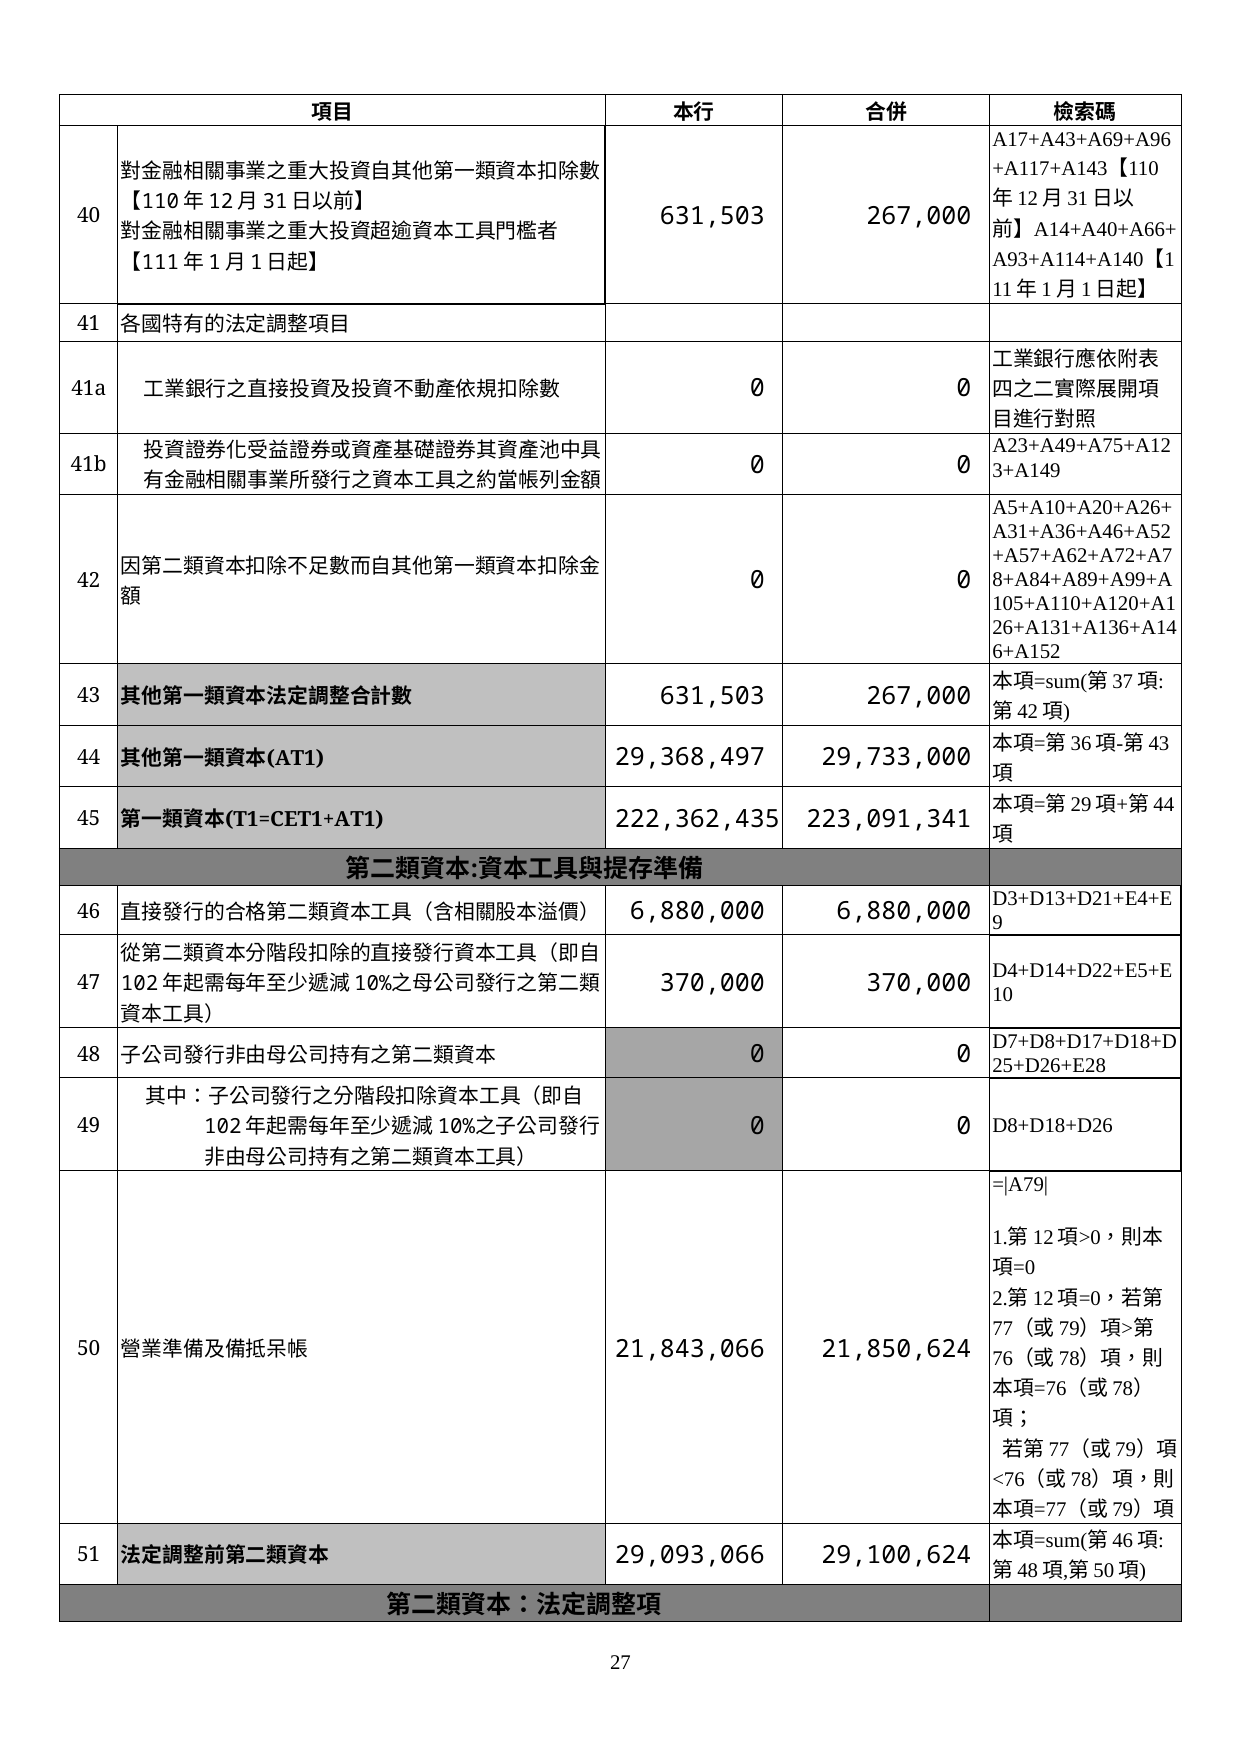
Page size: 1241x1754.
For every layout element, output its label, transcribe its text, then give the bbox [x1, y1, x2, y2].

table_cell 41b [60, 434, 117, 494]
table_cell 6,880,000 [783, 886, 989, 934]
table_cell 631,503 [606, 126, 782, 302]
table_cell 直接發行的合格第二類資本工具（含相關股本溢價） [118, 886, 605, 934]
table_cell 其他第一類資本(AT1) [118, 726, 605, 786]
table_cell 各國特有的法定調整項目 [118, 305, 605, 341]
table_cell 46 [60, 886, 117, 934]
table_cell 0 [606, 434, 782, 494]
table_cell 第二類資本:資本工具與提存準備 [60, 849, 989, 885]
table_cell 43 [60, 664, 117, 725]
table_cell 29,093,066 [606, 1524, 782, 1584]
table_cell 投資證券化受益證券或資產基礎證券其資產池中具有金融相關事業所發行之資本工具之約當帳列金額 [118, 434, 605, 494]
table_cell 49 [60, 1078, 117, 1170]
table_cell 0 [783, 434, 989, 494]
table_cell 267,000 [783, 126, 989, 302]
table_cell 29,100,624 [783, 1524, 989, 1584]
table_cell 0 [606, 1078, 782, 1170]
table_cell D3+D13+D21+E4+E9 [990, 886, 1180, 934]
table_cell 223,091,341 [783, 787, 989, 848]
table_cell 47 [60, 935, 117, 1027]
table_cell 本項=sum(第37項:第42項) [990, 664, 1181, 725]
table_cell 其他第一類資本法定調整合計數 [118, 664, 605, 725]
table_header 本行 [606, 95, 782, 125]
table_cell 370,000 [783, 935, 989, 1027]
table_cell 本項=sum(第46項:第48項,第50項) [990, 1524, 1181, 1584]
table_cell 40 [60, 126, 117, 302]
table_cell 0 [783, 495, 989, 663]
table_cell 工業銀行之直接投資及投資不動產依規扣除數 [118, 342, 605, 432]
table_cell 51 [60, 1524, 117, 1584]
table_cell 0 [606, 495, 782, 663]
table_header 合併 [783, 95, 989, 125]
table_cell 本項=第36項-第43項 [990, 726, 1181, 786]
table_cell 21,843,066 [606, 1171, 782, 1522]
table_cell 267,000 [783, 664, 989, 725]
table_cell 子公司發行非由母公司持有之第二類資本 [118, 1028, 605, 1077]
table_header 檢索碼 [990, 95, 1181, 125]
table_cell D7+D8+D17+D18+D25+D26+E28 [990, 1029, 1180, 1077]
table_cell 41a [60, 342, 117, 432]
table_cell 0 [783, 342, 989, 432]
table_cell [990, 849, 1181, 885]
table_cell 工業銀行應依附表四之二實際展開項目進行對照 [990, 342, 1181, 432]
table_cell 0 [606, 1028, 782, 1077]
table_cell 其中：子公司發行之分階段扣除資本工具（即自102年起需每年至少遞減10%之子公司發行非由母公司持有之第二類資本工具） [118, 1078, 605, 1170]
table_cell 因第二類資本扣除不足數而自其他第一類資本扣除金額 [118, 495, 605, 663]
table_cell [606, 304, 782, 341]
table_cell 對金融相關事業之重大投資自其他第一類資本扣除數【110年12月31日以前】 對金融相關事業之重大投資超逾資本工具門檻者【111年1月1日起】 [118, 126, 604, 302]
table_cell [783, 304, 989, 341]
table_cell 50 [60, 1171, 117, 1522]
table_cell 0 [783, 1028, 989, 1077]
table_cell 21,850,624 [783, 1171, 989, 1522]
table_cell 第一類資本(T1=CET1+AT1) [118, 787, 605, 848]
table_cell 42 [60, 495, 117, 663]
table_cell 從第二類資本分階段扣除的直接發行資本工具（即自102年起需每年至少遞減10%之母公司發行之第二類資本工具） [118, 935, 605, 1027]
table_cell 營業準備及備抵呆帳 [118, 1171, 605, 1522]
table_cell 0 [606, 342, 782, 432]
table_cell 45 [60, 787, 117, 848]
table_cell 631,503 [606, 664, 782, 725]
table_cell A17+A43+A69+A96+A117+A143【110年12月31日以前】A14+A40+A66+A93+A114+A140【111年1月1日起】 [990, 126, 1181, 302]
table_cell 370,000 [606, 935, 782, 1027]
table_cell D4+D14+D22+E5+E10 [990, 936, 1180, 1027]
table_cell 6,880,000 [606, 886, 782, 934]
table_cell 29,368,497 [606, 726, 782, 786]
table_cell 44 [60, 726, 117, 786]
table_cell [990, 1585, 1181, 1621]
table_cell A5+A10+A20+A26+A31+A36+A46+A52+A57+A62+A72+A78+A84+A89+A99+A105+A110+A120+A126+A131+A136+A146+A152 [990, 495, 1181, 663]
table_cell 48 [60, 1028, 117, 1077]
table_cell 222,362,435 [606, 787, 782, 848]
table_cell 法定調整前第二類資本 [118, 1524, 605, 1584]
table_header 項目 [60, 95, 605, 125]
table_cell 本項=第29項+第44項 [990, 787, 1181, 848]
table_cell D8+D18+D26 [990, 1079, 1180, 1170]
table_cell 41 [60, 304, 117, 341]
table_cell 第二類資本：法定調整項 [60, 1585, 989, 1621]
table_cell 29,733,000 [783, 726, 989, 786]
table_cell 0 [783, 1078, 989, 1170]
table_cell A23+A49+A75+A123+A149 [990, 434, 1181, 494]
table_cell [990, 304, 1181, 341]
table_cell =|A79| 1.第12項>0，則本項=0 2.第12項=0，若第77（或79）項>第76（或78）項，則本項=76（或78）項； 若第77（或79）項<76（或78）項，則本項=77（或79）項 [990, 1172, 1181, 1522]
